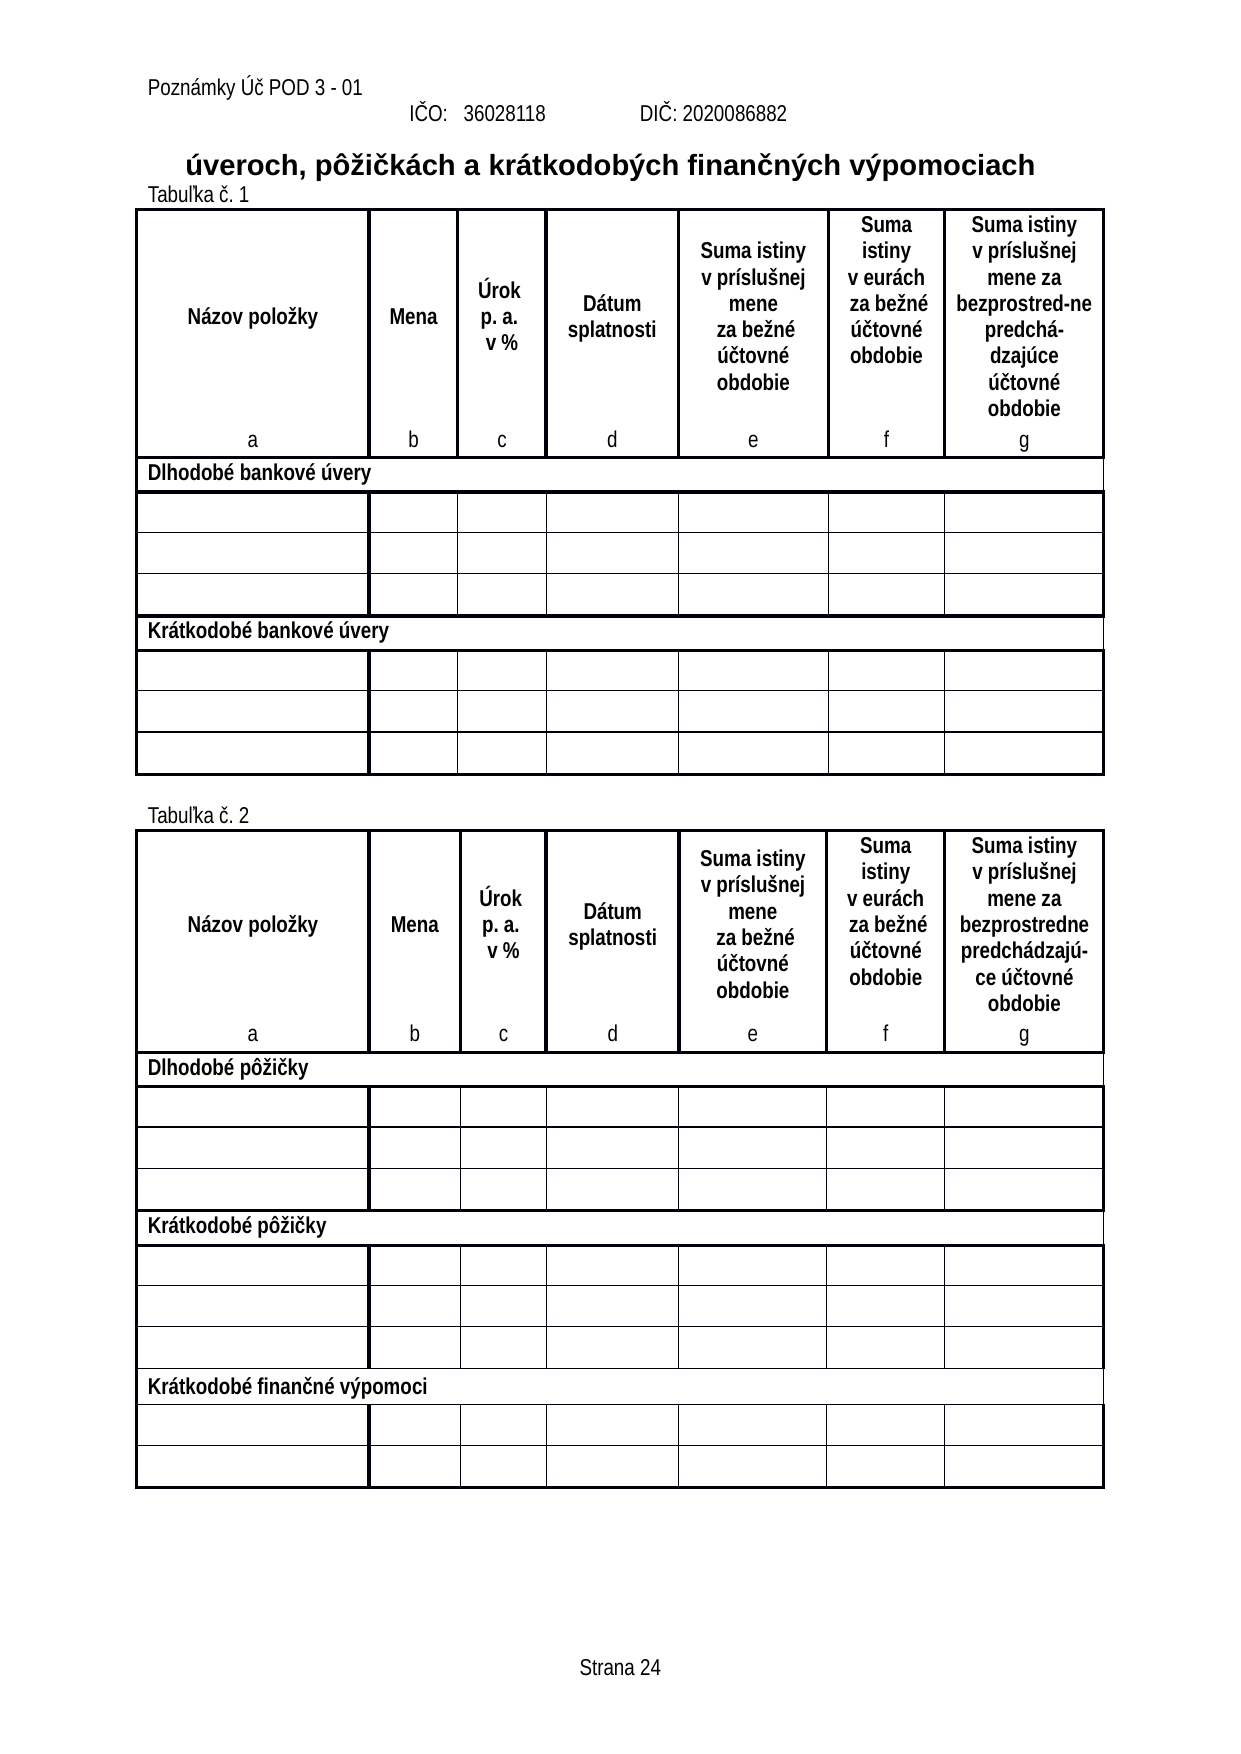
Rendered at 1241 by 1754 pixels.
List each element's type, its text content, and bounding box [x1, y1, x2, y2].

table_cell [458, 733, 546, 773]
table_cell [371, 1327, 460, 1367]
table_cell [138, 1446, 367, 1486]
table_cell [547, 533, 678, 573]
table_cell [679, 1088, 826, 1126]
table_cell f [830, 422, 943, 456]
table_cell [461, 1088, 546, 1126]
table_cell [371, 733, 457, 773]
table_cell d [548, 1016, 677, 1051]
table_cell [945, 1169, 1102, 1209]
table_cell e [680, 422, 827, 456]
table_cell [458, 691, 546, 731]
table_cell [945, 652, 1102, 690]
table_cell [679, 1247, 826, 1285]
table_cell [547, 494, 678, 532]
table_cell [945, 691, 1102, 731]
text Tabuľka č. 2 [148, 802, 1092, 829]
table_header Úrok p. a. v % [459, 211, 544, 422]
table_cell b [371, 1016, 459, 1051]
table_cell [138, 1088, 367, 1126]
table_cell [679, 1327, 826, 1367]
table_cell [679, 691, 828, 731]
table_header Suma istiny v eurách za bežné účtovné obdobie [828, 832, 943, 1016]
table_cell [547, 1327, 678, 1367]
table_cell [945, 1128, 1102, 1168]
table_cell Dlhodobé pôžičky [138, 1054, 1103, 1085]
table_cell [547, 733, 678, 773]
table_cell [458, 652, 546, 690]
table_cell c [459, 422, 544, 456]
table_header Názov položky [138, 211, 367, 422]
table_cell Krátkodobé finančné výpomoci [138, 1369, 1103, 1403]
table_cell [138, 1247, 367, 1285]
table_cell [829, 494, 944, 532]
table_cell b [371, 422, 456, 456]
table_cell [945, 574, 1102, 614]
table_cell [461, 1327, 546, 1367]
table_cell [679, 1169, 826, 1209]
table_header Suma istiny v príslušnej mene za bezprostredne predchádzajú-ce účtovné obdobie [946, 832, 1102, 1016]
table_cell [827, 1169, 944, 1209]
table_cell [679, 533, 828, 573]
table_cell a [138, 1016, 367, 1051]
table_header Suma istiny v eurách za bežné účtovné obdobie [830, 211, 943, 422]
table_cell [138, 1286, 367, 1326]
title úveroch, pôžičkách a krátkodobých finančných výpomociach [148, 148, 1092, 181]
table_cell [547, 691, 678, 731]
table_cell [945, 1247, 1102, 1285]
table_cell [371, 652, 457, 690]
table_cell [138, 574, 367, 614]
table_cell [679, 1128, 826, 1168]
table_header Suma istiny v príslušnej mene za bežné účtovné obdobie [680, 211, 827, 422]
table_cell [371, 1286, 460, 1326]
table_cell [371, 494, 457, 532]
table_header Mena [371, 832, 459, 1016]
table_cell [138, 1405, 367, 1445]
table_cell [547, 1286, 678, 1326]
table_cell [827, 1405, 944, 1445]
table_cell e [681, 1016, 825, 1051]
table_cell [827, 1327, 944, 1367]
table_cell [829, 574, 944, 614]
table_header Mena [371, 211, 456, 422]
table_cell [827, 1128, 944, 1168]
table_cell [371, 1405, 460, 1445]
table_header Suma istiny v príslušnej mene za bežné účtovné obdobie [681, 832, 825, 1016]
table_cell Krátkodobé bankové úvery [138, 618, 1103, 649]
table_cell f [828, 1016, 943, 1051]
table_header Dátum splatnosti [548, 211, 677, 422]
table_cell [679, 652, 828, 690]
table_cell [371, 574, 457, 614]
table_cell [829, 733, 944, 773]
table_cell [547, 1446, 678, 1486]
table_cell [827, 1286, 944, 1326]
table_cell [679, 1446, 826, 1486]
table_cell g [946, 1016, 1102, 1051]
table_cell [461, 1286, 546, 1326]
table_cell a [138, 422, 367, 456]
table_header Suma istiny v príslušnej mene za bezprostred-ne predchá-dzajúce účtovné obdobie [946, 211, 1102, 422]
table_cell [138, 1327, 367, 1367]
table_cell [547, 574, 678, 614]
table_header Dátum splatnosti [548, 832, 677, 1016]
table_cell [458, 574, 546, 614]
table_cell [547, 1405, 678, 1445]
table_cell [138, 1169, 367, 1209]
table_cell [547, 1169, 678, 1209]
table_cell [829, 652, 944, 690]
table_cell [827, 1446, 944, 1486]
table_cell d [548, 422, 677, 456]
table_cell [458, 494, 546, 532]
text Tabuľka č. 1 [148, 181, 1092, 208]
table_cell [829, 533, 944, 573]
table_cell g [946, 422, 1102, 456]
table_cell [371, 1247, 460, 1285]
table_cell [945, 1286, 1102, 1326]
table_cell [138, 1128, 367, 1168]
table_cell [371, 1128, 460, 1168]
table_cell [945, 1327, 1102, 1367]
table_header Názov položky [138, 832, 367, 1016]
table_cell [138, 691, 367, 731]
table_cell [371, 533, 457, 573]
table_cell [945, 1405, 1102, 1445]
table_cell [458, 533, 546, 573]
table_cell [547, 1247, 678, 1285]
table_cell [371, 1169, 460, 1209]
table_cell [371, 1088, 460, 1126]
table_cell [945, 1088, 1102, 1126]
table_cell Dlhodobé bankové úvery [138, 459, 1103, 490]
table_cell [461, 1169, 546, 1209]
table_cell [371, 691, 457, 731]
table_cell [461, 1128, 546, 1168]
table_cell [827, 1247, 944, 1285]
table_cell [679, 1286, 826, 1326]
table_cell [371, 1446, 460, 1486]
table_cell [945, 1446, 1102, 1486]
table_cell [547, 1088, 678, 1126]
table_cell [679, 494, 828, 532]
table_cell [138, 652, 367, 690]
table_cell [827, 1088, 944, 1126]
table_cell [547, 652, 678, 690]
table_header Úrok p. a. v % [462, 832, 544, 1016]
table_cell [461, 1405, 546, 1445]
table_cell [679, 1405, 826, 1445]
table_cell [461, 1446, 546, 1486]
table_cell [138, 533, 367, 573]
table_cell [829, 691, 944, 731]
table_cell [138, 494, 367, 532]
table_cell [945, 533, 1102, 573]
table_cell c [462, 1016, 544, 1051]
table_cell [679, 574, 828, 614]
table_cell [547, 1128, 678, 1168]
table_cell [461, 1247, 546, 1285]
table_cell Krátkodobé pôžičky [138, 1212, 1103, 1243]
table_cell [138, 733, 367, 773]
table_cell [945, 733, 1102, 773]
table_cell [679, 733, 828, 773]
table_cell [945, 494, 1102, 532]
